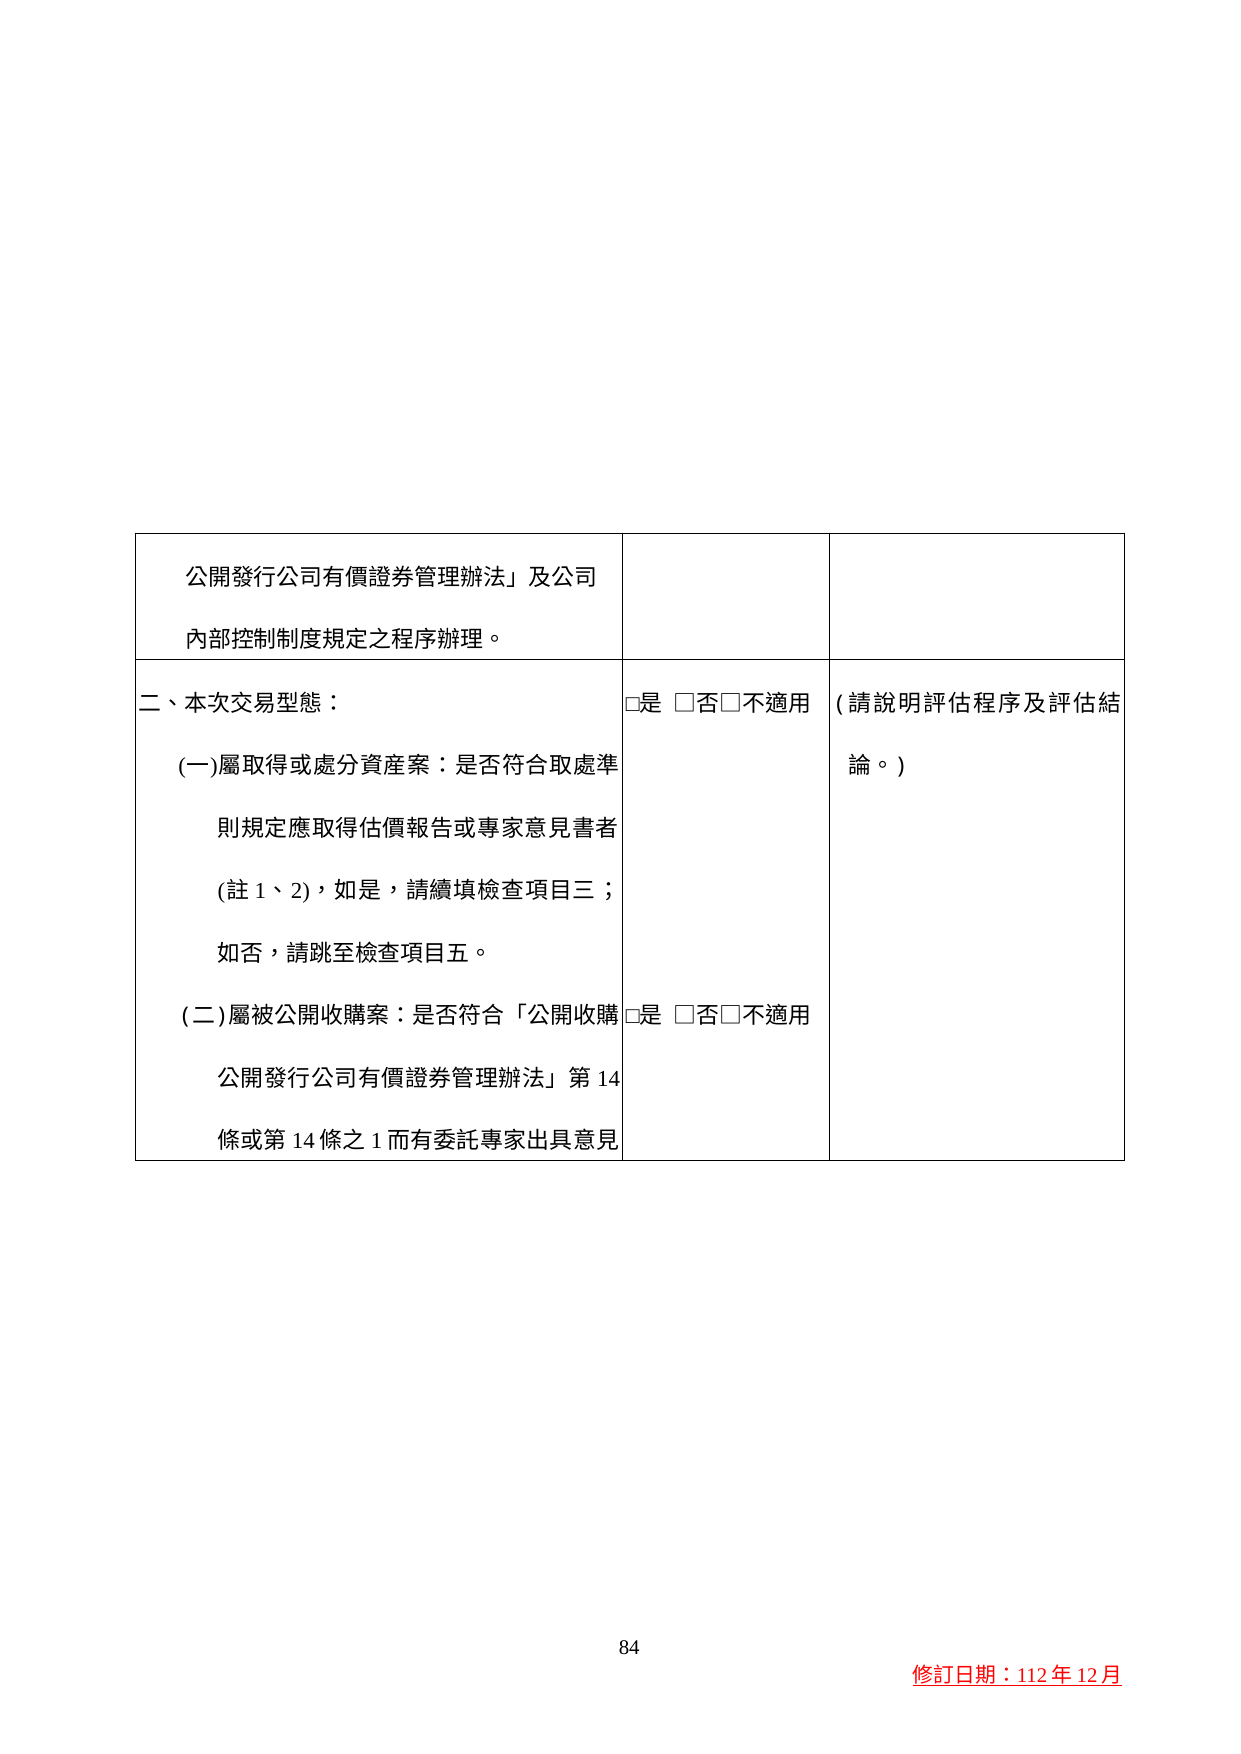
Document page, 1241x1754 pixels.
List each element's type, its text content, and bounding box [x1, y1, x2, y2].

table_cell (請說明評估程序及評估結論。) [830, 660, 1124, 1160]
table_cell □是 □否□不適用 □是 □否□不適用 [623, 660, 829, 1160]
table_cell 二、本次交易型態： (一)屬取得或處分資産案：是否符合取處準則規定應取得估價報告或專家意見書者(註1、2)，如是，請續填檢查項目三；如否，請跳至檢查項目五。 (二)屬被公開收購案：是否符合「公開收購公開發行公司有價證券管理辦法」第14條或第14條之1而有委託專家出具意見 [136, 660, 622, 1160]
table_cell [623, 534, 829, 659]
table_cell 公開發行公司有價證券管理辦法」及公司內部控制制度規定之程序辦理。 [136, 534, 622, 659]
table_cell [830, 534, 1124, 659]
